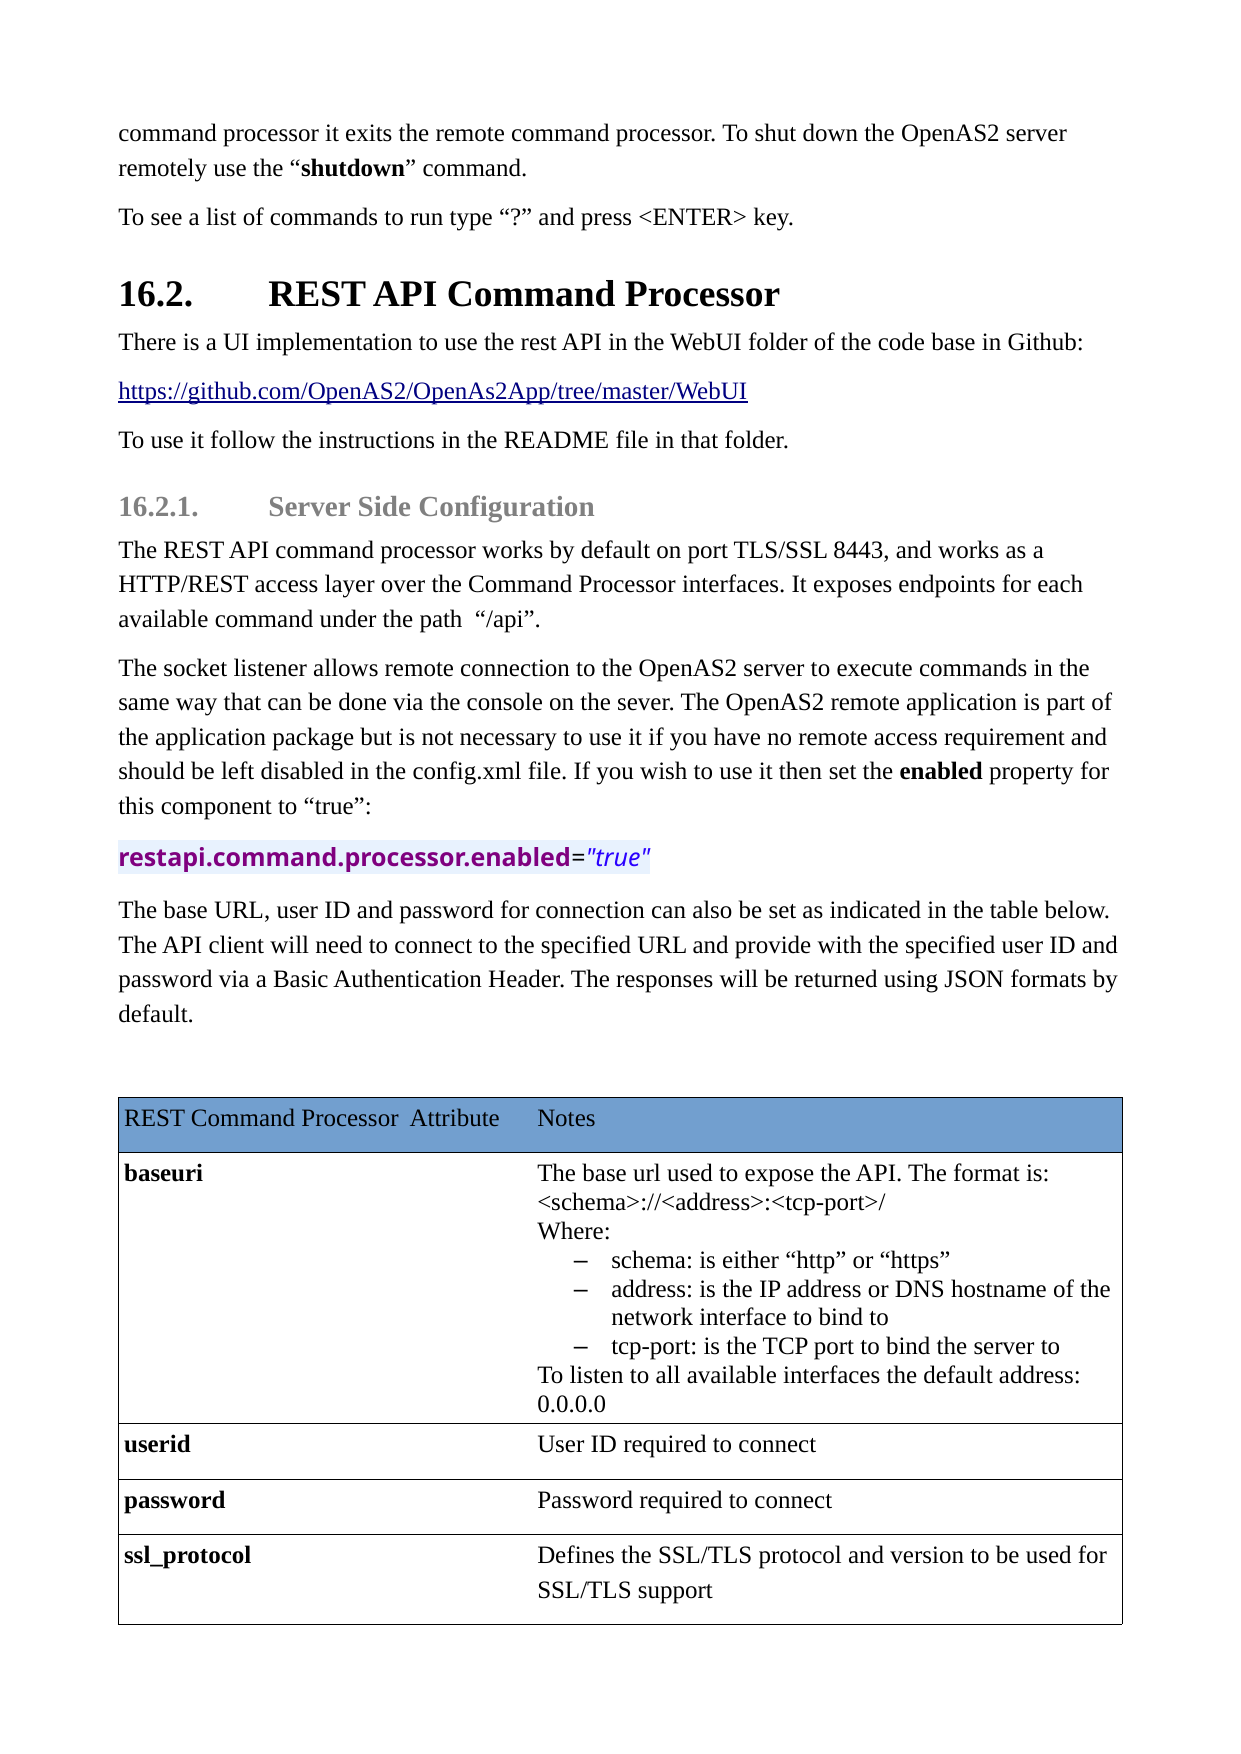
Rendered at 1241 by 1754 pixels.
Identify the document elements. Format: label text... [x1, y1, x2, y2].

text The REST API command processor works by default on port TLS/SSL 8443, and works as a HTTP/REST access layer over the Command Processor interfaces. It exposes endpoints for each available command under the path “/api”. [118, 535, 1122, 633]
subtitle Server Side Configuration [118, 489, 1122, 522]
table_header Notes [531, 1098, 1122, 1152]
text There is a UI implementation to use the rest API in the WebUI folder of the code base in Github: [118, 327, 1122, 356]
table_cell baseuri [119, 1153, 531, 1423]
table_cell The base url used to expose the API. The format is: <schema>://<address>:<tcp-port>/ Where: schema: is either “http” or “https” address: is the IP address or DNS hostname of the network interface to bind to tcp-port: is the TCP port to bind the server to To listen to all available interfaces the default address: 0.0.0.0 [531, 1153, 1122, 1423]
table_cell userid [119, 1424, 531, 1479]
table_cell ssl_protocol [119, 1535, 531, 1624]
subtitle REST API Command Processor [118, 272, 1122, 315]
table_cell Defines the SSL/TLS protocol and version to be used for SSL/TLS support [531, 1535, 1122, 1624]
text https://github.com/OpenAS2/OpenAs2App/tree/master/WebUI [118, 376, 1122, 405]
text To use it follow the instructions in the README file in that folder. [118, 425, 1122, 454]
table_cell Password required to connect [531, 1480, 1122, 1534]
text The base URL, user ID and password for connection can also be set as indicated in the table below. The API client will need to connect to the specified URL and provide with the specified user ID and password via a Basic Authentication Header. The responses will be returned using JSON formats by default. [118, 895, 1122, 1028]
table_cell User ID required to connect [531, 1424, 1122, 1479]
table_cell password [119, 1480, 531, 1534]
table_header REST Command Processor Attribute [119, 1098, 531, 1152]
text The socket listener allows remote connection to the OpenAS2 server to execute commands in the same way that can be done via the console on the sever. The OpenAS2 remote application is part of the application package but is not necessary to use it if you have no remote access requirement and should be left disabled in the config.xml file. If you wish to use it then set the enabled property for this component to “true”: [118, 653, 1122, 820]
text To see a list of commands to run type “?” and press <ENTER> key. [118, 202, 1122, 230]
text command processor it exits the remote command processor. To shut down the OpenAS2 server remotely use the “shutdown” command. [118, 118, 1122, 181]
text restapi.command.processor.enabled="true" [118, 840, 1122, 874]
